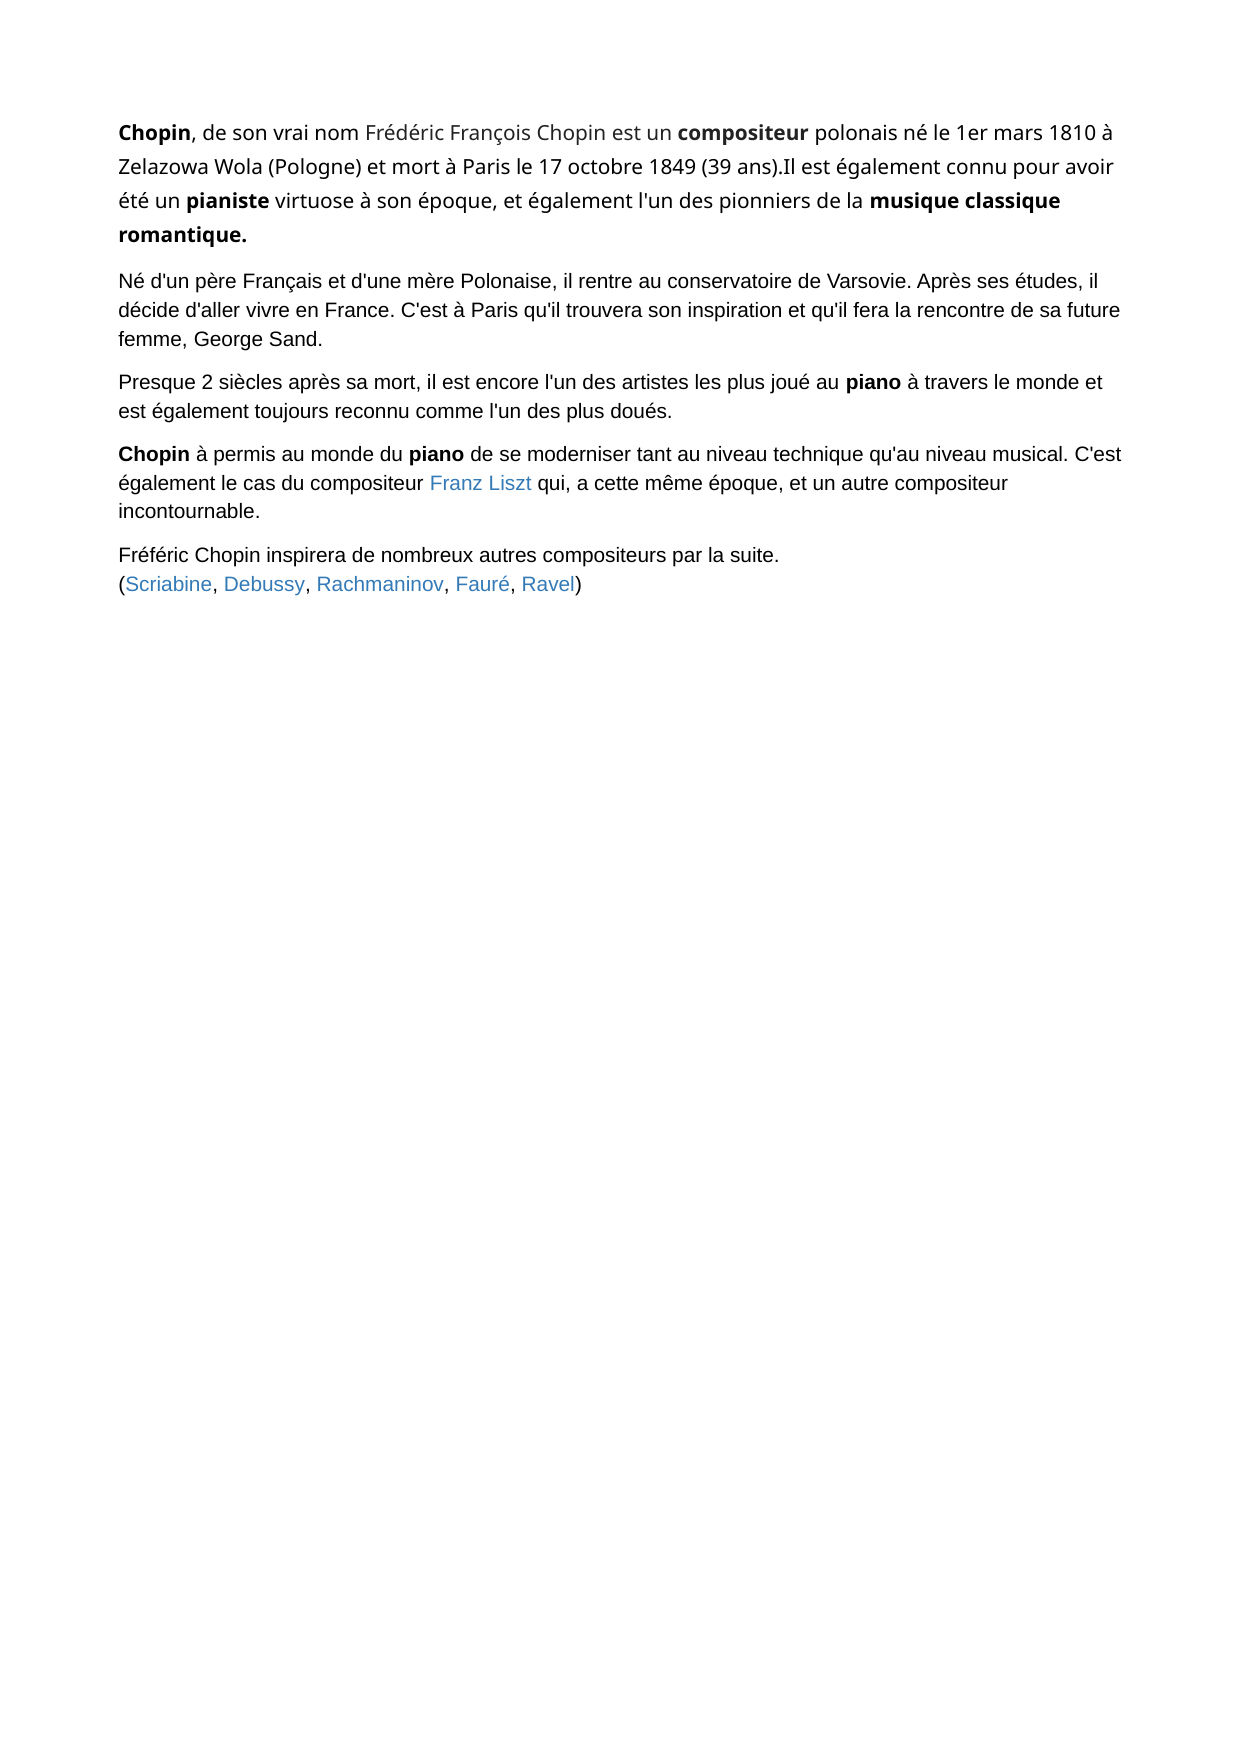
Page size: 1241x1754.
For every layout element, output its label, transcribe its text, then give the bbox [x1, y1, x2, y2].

text Chopin à permis au monde du piano de se moderniser tant au niveau technique qu'au niveau musical. C'est également le cas du compositeur Franz Liszt qui, a cette même époque, et un autre compositeur incontournable. [118, 442, 1122, 523]
text Chopin, de son vrai nom Frédéric François Chopin est un compositeur polonais né le 1er mars 1810 à Zelazowa Wola (Pologne) et mort à Paris le 17 octobre 1849 (39 ans).Il est également connu pour avoir été un pianiste virtuose à son époque, et également l'un des pionniers de la musique classique romantique. [118, 118, 1122, 249]
text Presque 2 siècles après sa mort, il est encore l'un des artistes les plus joué au piano à travers le monde et est également toujours reconnu comme l'un des plus doués. [118, 370, 1122, 422]
text Fréféric Chopin inspirera de nombreux autres compositeurs par la suite. (Scriabine, Debussy, Rachmaninov, Fauré, Ravel) [118, 543, 1122, 595]
text Né d'un père Français et d'une mère Polonaise, il rentre au conservatoire de Varsovie. Après ses études, il décide d'aller vivre en France. C'est à Paris qu'il trouvera son inspiration et qu'il fera la rencontre de sa future femme, George Sand. [118, 269, 1122, 350]
